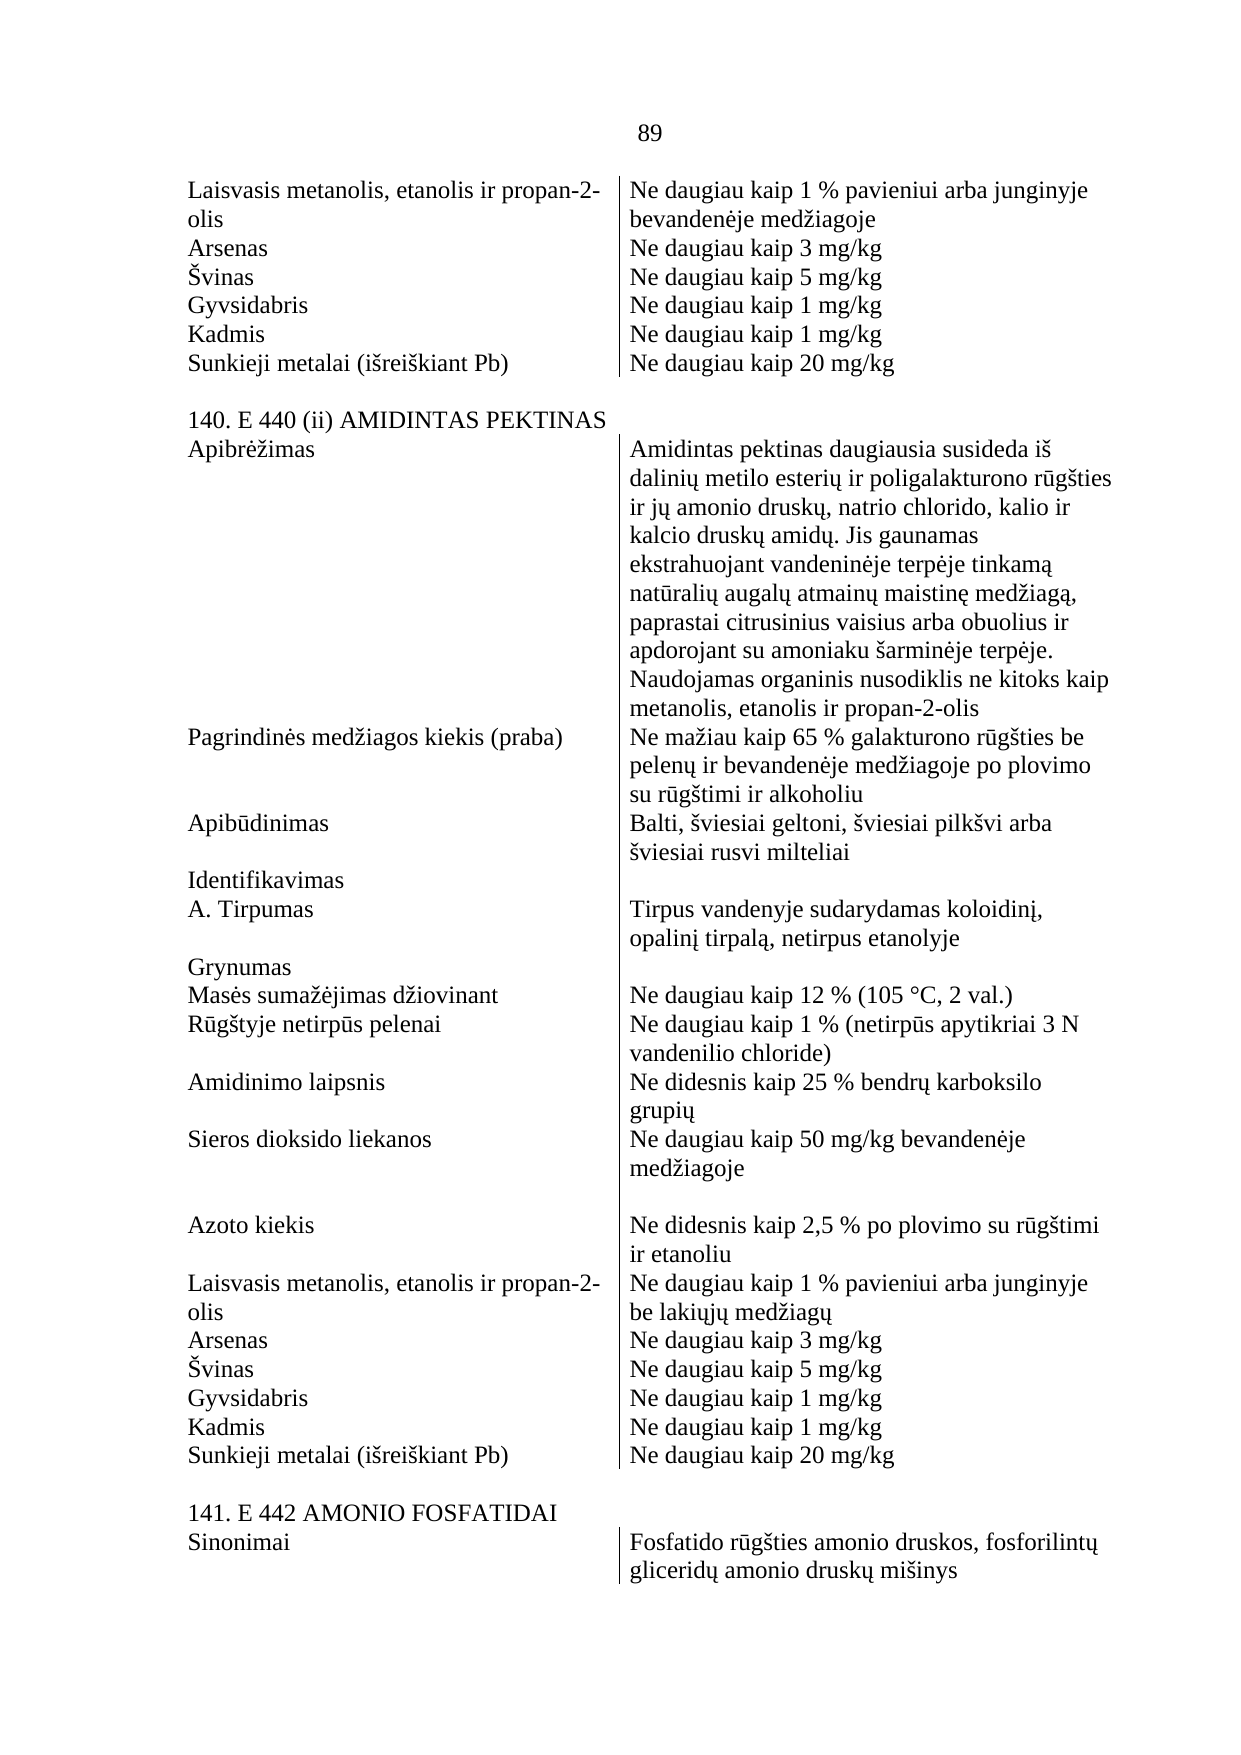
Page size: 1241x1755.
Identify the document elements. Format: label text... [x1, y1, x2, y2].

table_cell Ne daugiau kaip 1 % pavieniui arba junginyje be lakiųjų medžiagų [620, 1268, 1122, 1326]
table_cell Ne daugiau kaip 1 mg/kg [620, 1383, 1122, 1412]
table_cell Kadmis [177, 1412, 619, 1441]
table_cell Ne daugiau kaip 50 mg/kg bevandenėje medžiagoje [620, 1124, 1122, 1211]
table_cell Ne daugiau kaip 1 % (netirpūs apytikriai 3 N vandenilio chloride) [620, 1009, 1122, 1067]
table_header 141. E 442 AMONIO FOSFATIDAI [177, 1498, 1122, 1527]
table_cell Ne daugiau kaip 1 mg/kg [620, 291, 1122, 319]
table_cell Ne didesnis kaip 2,5 % po plovimo su rūgštimi ir etanoliu [620, 1211, 1122, 1268]
table_cell Švinas [177, 1354, 619, 1383]
table_cell Ne daugiau kaip 3 mg/kg [620, 1326, 1122, 1354]
table_cell Balti, šviesiai geltoni, šviesiai pilkšvi arba šviesiai rusvi milteliai [620, 808, 1122, 866]
table_cell Ne daugiau kaip 3 mg/kg [620, 233, 1122, 262]
table_cell Arsenas [177, 233, 619, 262]
table_cell Gyvsidabris [177, 1383, 619, 1412]
table_cell A. Tirpumas [177, 894, 619, 952]
table_cell Ne daugiau kaip 1 mg/kg [620, 319, 1122, 348]
table_cell Arsenas [177, 1326, 619, 1354]
table_cell Identifikavimas [177, 866, 619, 894]
table_cell Laisvasis metanolis, etanolis ir propan-2-olis [177, 1268, 619, 1326]
table_cell Gyvsidabris [177, 291, 619, 319]
table_header 140. E 440 (ii) AMIDINTAS PEKTINAS [177, 406, 1122, 434]
table_cell Amidinimo laipsnis [177, 1067, 619, 1124]
table_cell Pagrindinės medžiagos kiekis (praba) [177, 722, 619, 808]
table_cell Ne daugiau kaip 20 mg/kg [620, 1441, 1122, 1469]
table_cell Ne daugiau kaip 1 mg/kg [620, 1412, 1122, 1441]
table_cell Masės sumažėjimas džiovinant [177, 981, 619, 1009]
table_cell Ne daugiau kaip 1 % pavieniui arba junginyje bevandenėje medžiagoje [620, 176, 1122, 233]
table_cell Apibrėžimas [177, 434, 619, 722]
table_cell Sunkieji metalai (išreiškiant Pb) [177, 1441, 619, 1469]
table_cell [620, 952, 1122, 981]
table_cell [620, 866, 1122, 894]
table_cell Apibūdinimas [177, 808, 619, 866]
table_cell Ne daugiau kaip 5 mg/kg [620, 1354, 1122, 1383]
table_cell Laisvasis metanolis, etanolis ir propan-2-olis [177, 176, 619, 233]
table_cell Sinonimai [177, 1527, 619, 1584]
table_cell Fosfatido rūgšties amonio druskos, fosforilintų gliceridų amonio druskų mišinys [620, 1527, 1122, 1584]
table_cell Tirpus vandenyje sudarydamas koloidinį, opalinį tirpalą, netirpus etanolyje [620, 894, 1122, 952]
table_cell Ne daugiau kaip 20 mg/kg [620, 348, 1122, 377]
table_cell Sunkieji metalai (išreiškiant Pb) [177, 348, 619, 377]
table_cell Sieros dioksido liekanos [177, 1124, 619, 1211]
table_cell Ne daugiau kaip 5 mg/kg [620, 262, 1122, 291]
table_cell Švinas [177, 262, 619, 291]
table_cell Amidintas pektinas daugiausia susideda iš dalinių metilo esterių ir poligalakturono rūgšties ir jų amonio druskų, natrio chlorido, kalio ir kalcio druskų amidų. Jis gaunamas ekstrahuojant vandeninėje terpėje tinkamą natūralių augalų atmainų maistinę medžiagą, paprastai citrusinius vaisius arba obuolius ir apdorojant su amoniaku šarminėje terpėje. Naudojamas organinis nusodiklis ne kitoks kaip metanolis, etanolis ir propan-2-olis [620, 434, 1122, 722]
table_cell Ne daugiau kaip 12 % (105 °C, 2 val.) [620, 981, 1122, 1009]
table_cell Rūgštyje netirpūs pelenai [177, 1009, 619, 1067]
table_cell Ne didesnis kaip 25 % bendrų karboksilo grupių [620, 1067, 1122, 1124]
table_cell Azoto kiekis [177, 1211, 619, 1268]
table_cell Ne mažiau kaip 65 % galakturono rūgšties be pelenų ir bevandenėje medžiagoje po plovimo su rūgštimi ir alkoholiu [620, 722, 1122, 808]
table_cell Grynumas [177, 952, 619, 981]
table_cell Kadmis [177, 319, 619, 348]
